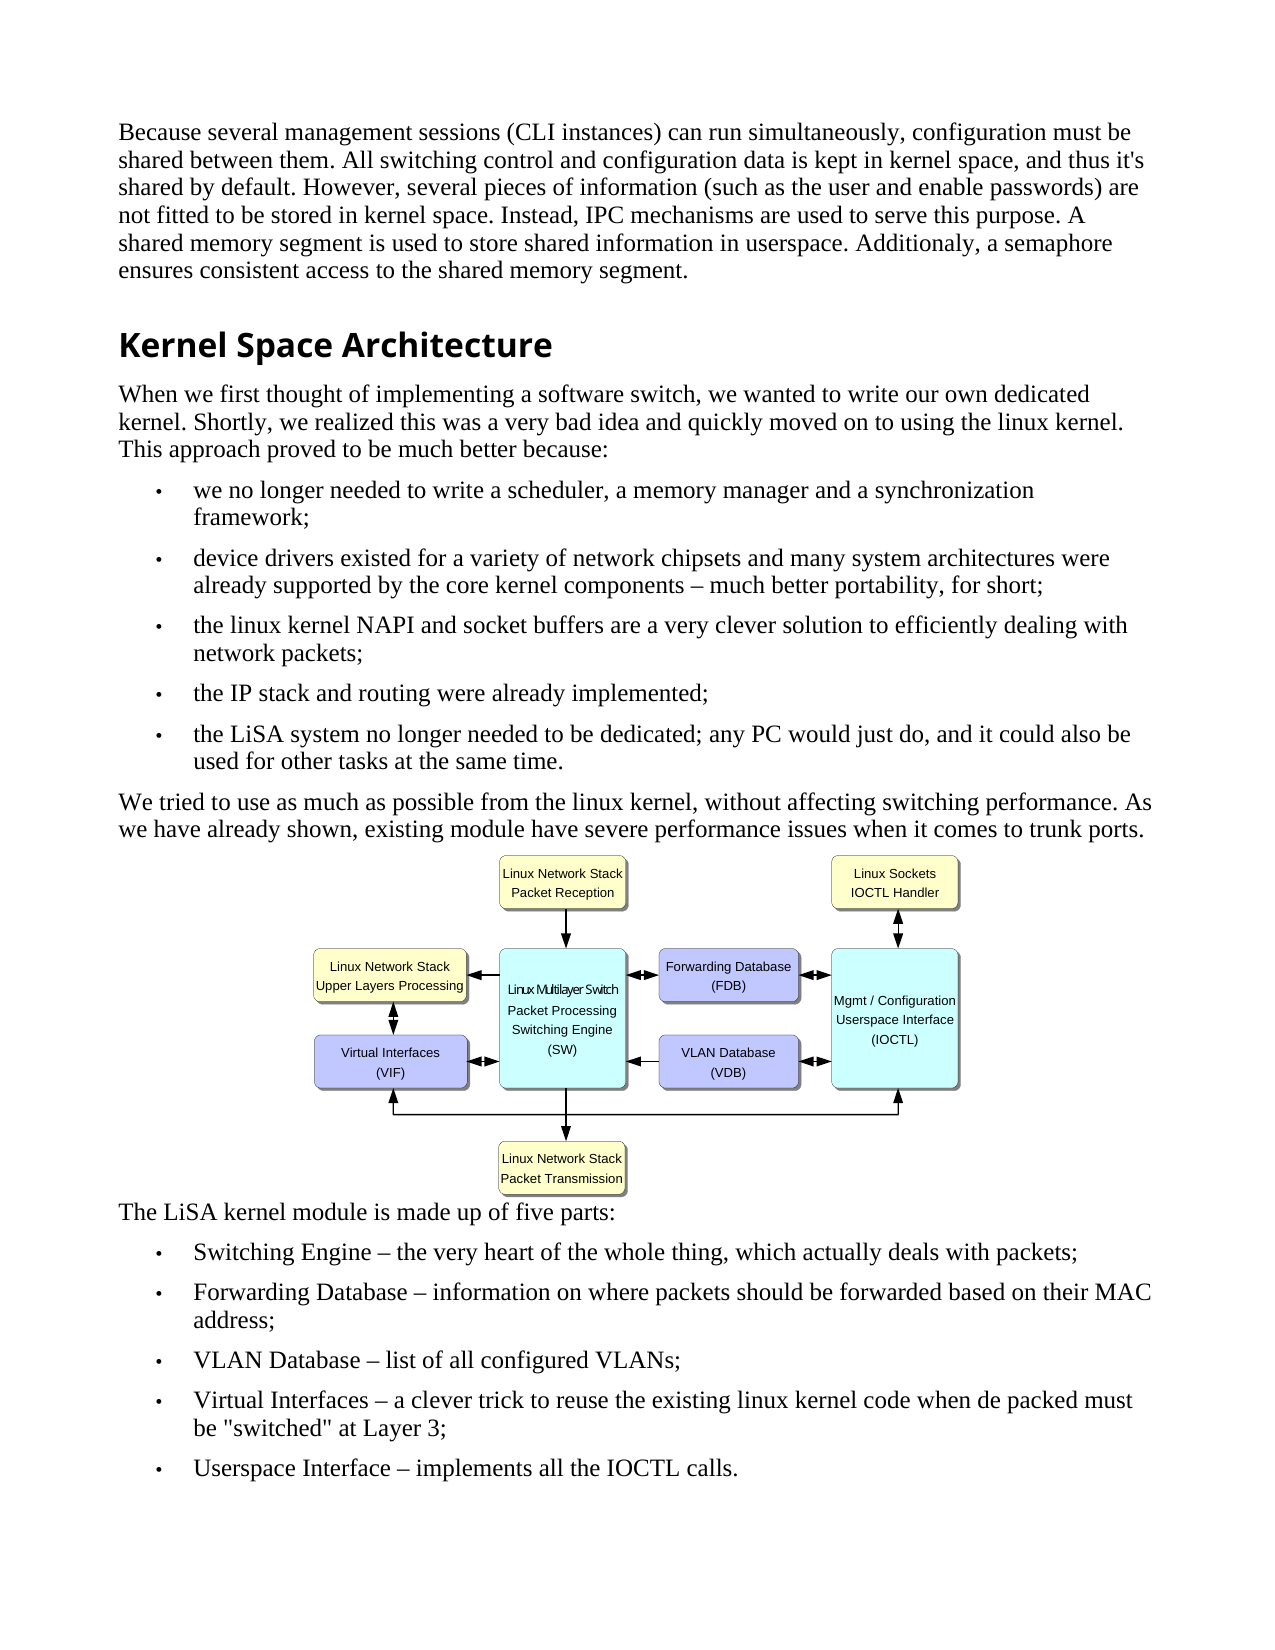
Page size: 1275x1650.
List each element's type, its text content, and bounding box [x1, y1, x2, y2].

list the linux kernel NAPI and socket buffers are a very clever solution to efficiently dealing with network packets; [156, 612, 1157, 667]
list the IP stack and routing were already implemented; [156, 679, 1157, 707]
text When we first thought of implementing a software switch, we wanted to write our own dedicated kernel. Shortly, we realized this was a very bad idea and quickly moved on to using the linux kernel. This approach proved to be much better because: [118, 380, 1157, 463]
subtitle Kernel Space Architecture [118, 322, 1157, 368]
list Userspace Interface – implements all the IOCTL calls. [156, 1454, 1157, 1482]
list Forwarding Database – information on where packets should be forwarded based on their MAC address; [156, 1278, 1157, 1334]
list we no longer needed to write a scheduler, a memory manager and a synchronization framework; [156, 476, 1157, 531]
list Virtual Interfaces – a clever trick to reuse the existing linux kernel code when de packed must be "switched" at Layer 3; [156, 1386, 1157, 1442]
list the LiSA system no longer needed to be dedicated; any PC would just do, and it could also be used for other tasks at the same time. [156, 720, 1157, 775]
text The LiSA kernel module is made up of five parts: [118, 856, 1157, 1226]
text Because several management sessions (CLI instances) can run simultaneously, configuration must be shared between them. All switching control and configuration data is kept in kernel space, and thus it's shared by default. However, several pieces of information (such as the user and enable passwords) are not fitted to be stored in kernel space. Instead, IPC mechanisms are used to serve this purpose. A shared memory segment is used to store shared information in userspace. Additionaly, a semaphore ensures consistent access to the shared memory segment. [118, 118, 1157, 284]
list VLAN Database – list of all configured VLANs; [156, 1346, 1157, 1374]
text We tried to use as much as possible from the linux kernel, without affecting switching performance. As we have already shown, existing module have severe performance issues when it comes to trunk ports. [118, 788, 1157, 843]
list device drivers existed for a variety of network chipsets and many system architectures were already supported by the core kernel components – much better portability, for short; [156, 544, 1157, 599]
list Switching Engine – the very heart of the whole thing, which actually deals with packets; [156, 1238, 1157, 1266]
